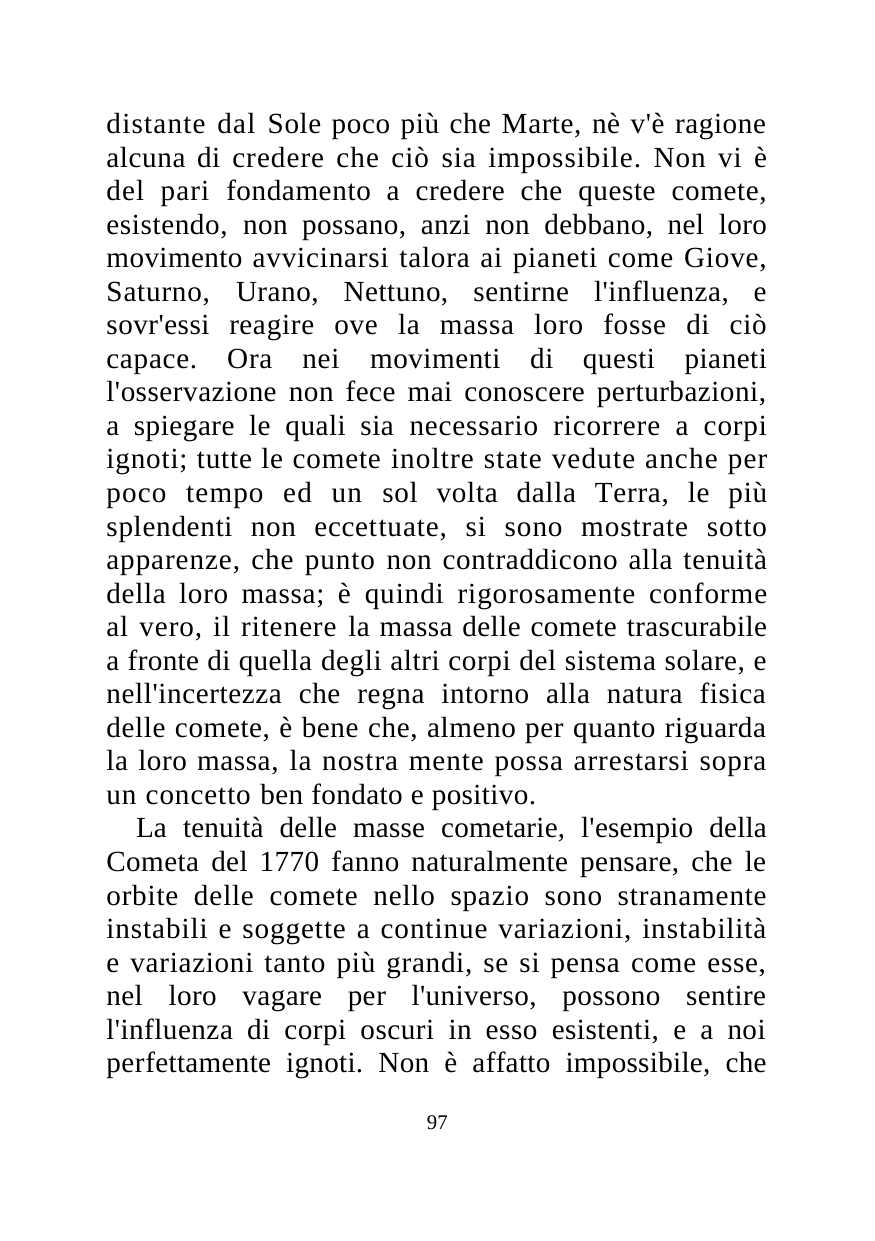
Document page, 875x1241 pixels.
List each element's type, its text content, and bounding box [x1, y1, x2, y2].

text distante dal Sole poco più che Marte, nè v'è ragione alcuna di credere che ciò sia impossibile. Non vi è del pari fondamento a credere che queste comete, esistendo, non possano, anzi non debbano, nel loro movimento avvicinarsi talora ai pianeti come Giove, Saturno, Urano, Nettuno, sentirne l'influenza, e sovr'essi reagire ove la massa loro fosse di ciò capace. Ora nei movimenti di questi pianeti l'osservazione non fece mai conoscere perturbazioni, a spiegare le quali sia necessario ricorrere a corpi ignoti; tutte le comete inoltre state vedute anche per poco tempo ed un sol volta dalla Terra, le più splendenti non eccettuate, si sono mostrate sotto apparenze, che punto non contraddicono alla tenuità della loro massa; è quindi rigorosamente conforme al vero, il ritenere la massa delle comete trascurabile a fronte di quella degli altri corpi del sistema solare, e nell'incertezza che regna intorno alla natura fisica delle comete, è bene che, almeno per quanto riguarda la loro massa, la nostra mente possa arrestarsi sopra un concetto ben fondato e positivo. [106, 106, 768, 811]
text La tenuità delle masse cometarie, l'esempio della Cometa del 1770 fanno naturalmente pensare, che le orbite delle comete nello spazio sono stranamente instabili e soggette a continue variazioni, instabilità e variazioni tanto più grandi, se si pensa come esse, nel loro vagare per l'universo, possono sentire l'influenza di corpi oscuri in esso esistenti, e a noi perfettamente ignoti. Non è affatto impossibile, che [106, 811, 768, 1079]
